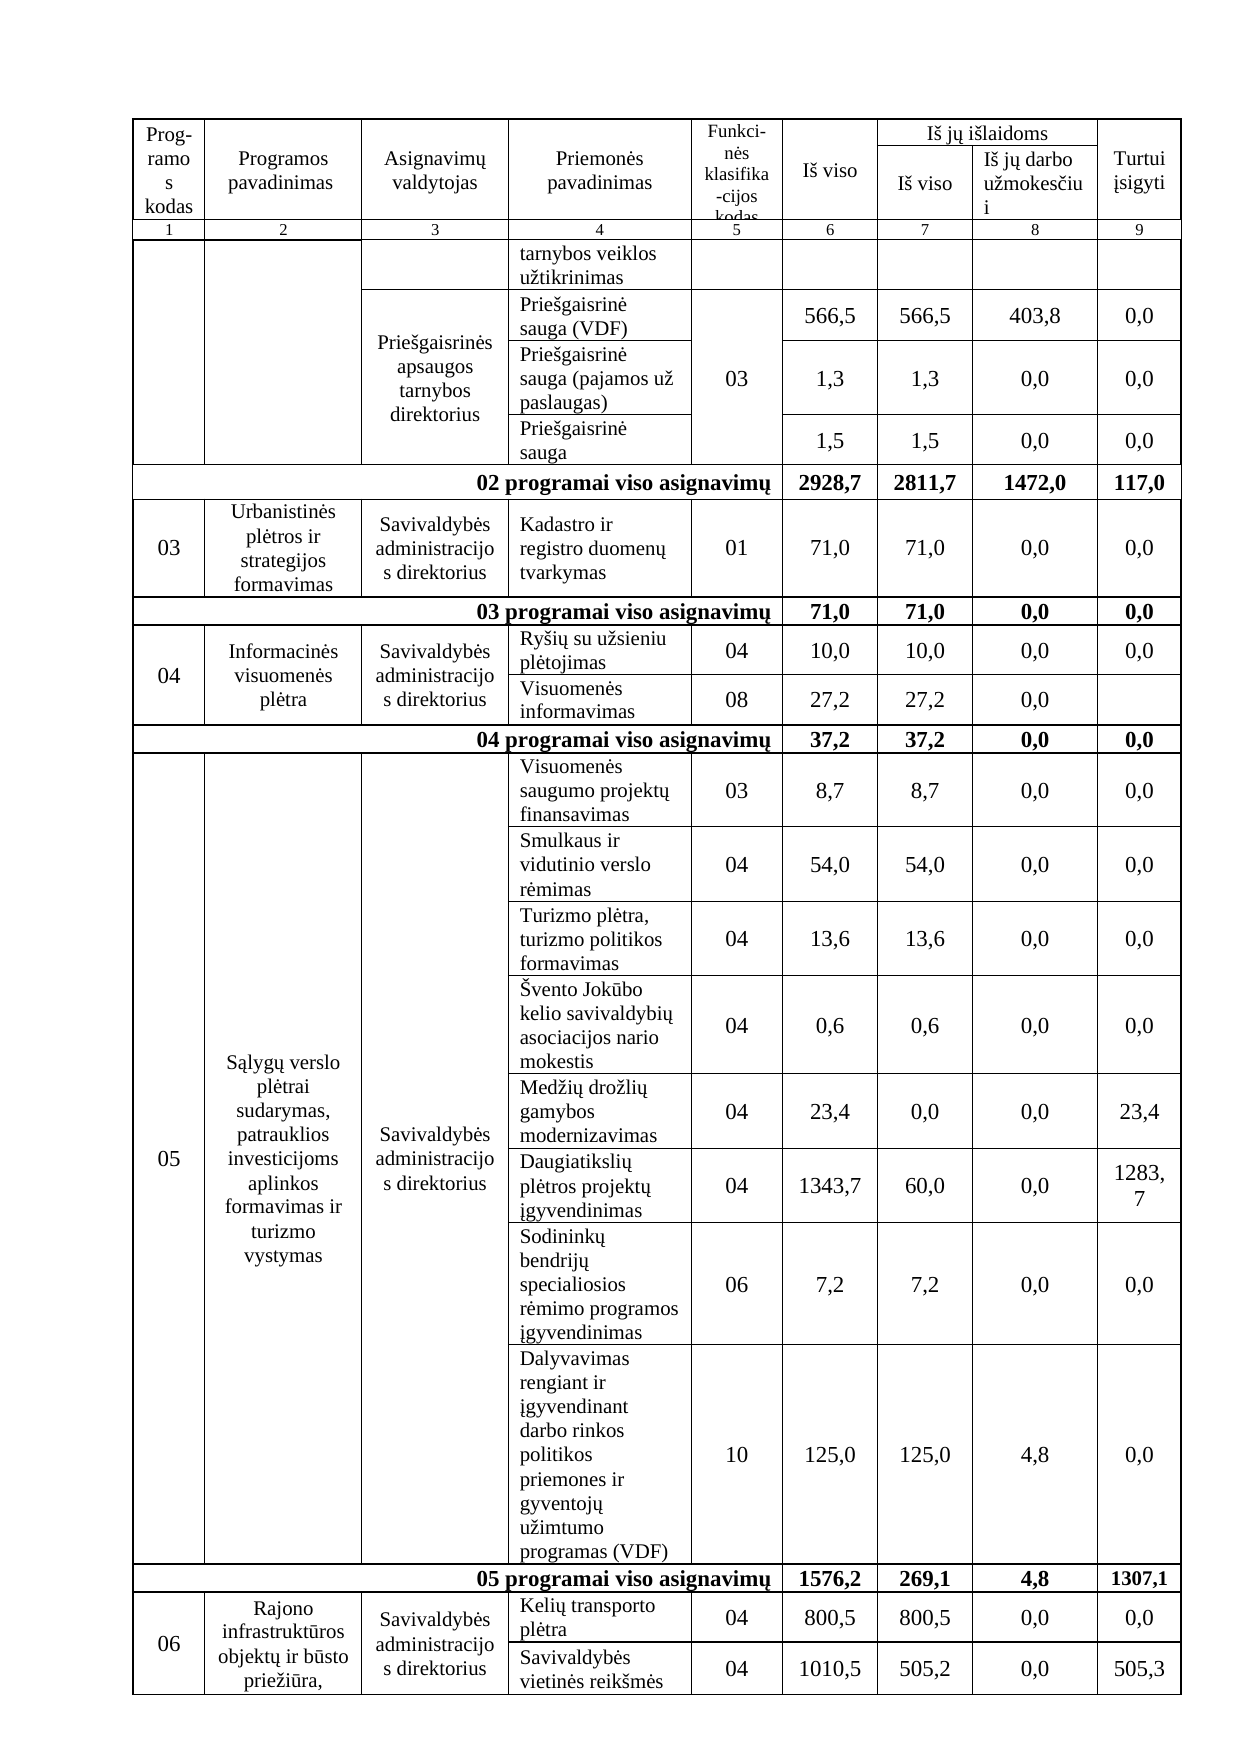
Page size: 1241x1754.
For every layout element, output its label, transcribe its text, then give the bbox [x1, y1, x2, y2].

table_cell 1,3 [783, 341, 877, 414]
table_cell 0,0 [973, 1149, 1097, 1222]
table_cell 0,0 [878, 1074, 972, 1147]
table_cell Savivaldybės administracijos direktorius [362, 1593, 508, 1694]
table_cell 04 programai viso asignavimų [134, 726, 782, 752]
table_header Asignavimų valdytojas [362, 120, 508, 219]
table_cell Priešgaisrinė sauga (pajamos už paslaugas) [509, 341, 691, 414]
table_cell 1,3 [878, 341, 972, 414]
table_cell 0,0 [973, 626, 1097, 674]
table_cell 800,5 [878, 1593, 972, 1641]
table_cell 0,0 [1098, 598, 1180, 624]
table_cell 0,0 [1098, 626, 1180, 674]
table_cell 02 programai viso asignavimų [133, 465, 782, 498]
table_cell Daugiatikslių plėtros projektų įgyvendinimas [509, 1149, 691, 1222]
table_cell 0,6 [783, 976, 877, 1073]
table_cell 04 [692, 1593, 782, 1641]
table_cell 1 [133, 220, 204, 239]
table_cell 1472,0 [973, 465, 1097, 498]
table_cell 13,6 [878, 902, 972, 975]
table_cell [1098, 675, 1180, 723]
table_cell 05 [134, 754, 204, 1563]
table_cell [783, 240, 877, 289]
table_cell Savivaldybės administracijos direktorius [362, 500, 508, 596]
table_cell 566,5 [878, 290, 972, 339]
table_cell Savivaldybės administracijos direktorius [362, 626, 508, 723]
table_cell 0,0 [973, 675, 1097, 723]
table_cell 1576,2 [783, 1565, 877, 1591]
table_cell 0,0 [1098, 1223, 1180, 1344]
table_cell Smulkaus ir vidutinio verslo rėmimas [509, 827, 691, 901]
table_cell [1098, 240, 1180, 289]
table_cell 71,0 [878, 598, 972, 624]
table_cell 0,0 [973, 827, 1097, 901]
table_cell 2 [205, 220, 361, 239]
table_cell 1283,7 [1098, 1149, 1180, 1222]
table_cell Turizmo plėtra, turizmo politikos formavimas [509, 902, 691, 975]
table_cell 04 [692, 1643, 782, 1694]
table_cell 04 [692, 976, 782, 1073]
table_cell 27,2 [878, 675, 972, 723]
table_cell Savivaldybės administracijos direktorius [362, 754, 508, 1563]
table_cell Priešgaisrinė sauga (VDF) [509, 290, 691, 339]
table_cell 0,6 [878, 976, 972, 1073]
table_cell 71,0 [878, 500, 972, 596]
table_cell [692, 240, 782, 289]
table_header Funkci-nės klasifika-cijos kodas [692, 120, 782, 219]
table_cell 269,1 [878, 1565, 972, 1591]
table_cell 8,7 [783, 754, 877, 826]
table_cell 10,0 [878, 626, 972, 674]
table_cell 08 [692, 675, 782, 723]
table_cell 403,8 [973, 290, 1097, 339]
table_cell Iš jų darbo užmokesčiui [973, 146, 1097, 219]
table_cell 04 [134, 626, 204, 723]
table_cell 37,2 [878, 726, 972, 752]
table_cell 10,0 [783, 626, 877, 674]
table_cell 7,2 [878, 1223, 972, 1344]
table_cell 8 [973, 220, 1097, 239]
table_cell Kelių transporto plėtra [509, 1593, 691, 1641]
table_cell 125,0 [878, 1345, 972, 1563]
table_cell 04 [692, 827, 782, 901]
table_cell 0,0 [1098, 902, 1180, 975]
table_cell 37,2 [783, 726, 877, 752]
table_cell 0,0 [973, 754, 1097, 826]
table_cell 0,0 [1098, 341, 1180, 414]
table_cell 9 [1098, 220, 1181, 239]
table_cell [362, 240, 508, 289]
table_cell Švento Jokūbo kelio savivaldybių asociacijos nario mokestis [509, 976, 691, 1073]
table_cell 10 [692, 1345, 782, 1563]
table_header Iš jų išlaidoms [878, 120, 1097, 145]
table_cell 0,0 [1098, 1593, 1180, 1641]
table_cell 01 [692, 500, 782, 596]
table_cell 23,4 [1098, 1074, 1180, 1147]
table_header Priemonės pavadinimas [509, 120, 691, 219]
table_cell 0,0 [973, 1593, 1097, 1641]
table_cell tarnybos veiklos užtikrinimas [509, 240, 691, 289]
table_cell 0,0 [973, 500, 1097, 596]
table_cell Dalyvavimas rengiant ir įgyvendinant darbo rinkos politikos priemones ir gyventojų užimtumo programas (VDF) [509, 1345, 691, 1563]
table_cell 03 [134, 500, 204, 596]
table_cell 0,0 [1098, 976, 1180, 1073]
table_cell 1,5 [878, 415, 972, 464]
table_cell [878, 240, 972, 289]
table_cell 6 [783, 220, 877, 239]
table_cell 0,0 [1098, 500, 1180, 596]
table_cell 04 [692, 902, 782, 975]
table_cell 505,3 [1098, 1643, 1180, 1694]
table_header Turtui įsigyti [1098, 120, 1180, 219]
table_cell 505,2 [878, 1643, 972, 1694]
table_cell 8,7 [878, 754, 972, 826]
table_cell 13,6 [783, 902, 877, 975]
table_cell Informacinės visuomenės plėtra [205, 626, 361, 723]
table_cell 1307,1 [1098, 1565, 1180, 1591]
table_cell 125,0 [783, 1345, 877, 1563]
table_cell Rajono infrastruktūros objektų ir būsto priežiūra, [205, 1593, 361, 1694]
table_cell Sąlygų verslo plėtrai sudarymas, patrauklios investicijoms aplinkos formavimas ir turizmo vystymas [205, 754, 361, 1563]
table_cell 06 [692, 1223, 782, 1344]
table_cell 54,0 [783, 827, 877, 901]
table_cell 71,0 [783, 500, 877, 596]
table_cell [973, 240, 1097, 289]
table_cell 23,4 [783, 1074, 877, 1147]
table_cell 0,0 [973, 902, 1097, 975]
table_cell 03 [692, 754, 782, 826]
table_cell 7,2 [783, 1223, 877, 1344]
table_cell 2811,7 [878, 465, 972, 498]
table_cell 04 [692, 1149, 782, 1222]
table_cell Iš viso [878, 146, 972, 219]
table_cell 04 [692, 1074, 782, 1147]
table_cell 0,0 [973, 341, 1097, 414]
table_cell 566,5 [783, 290, 877, 339]
table_cell 0,0 [973, 726, 1097, 752]
table_cell 0,0 [1098, 726, 1180, 752]
table_cell 3 [362, 220, 508, 239]
table_cell 0,0 [973, 976, 1097, 1073]
table_cell 0,0 [1098, 827, 1180, 901]
table_cell Urbanistinės plėtros ir strategijos formavimas [205, 500, 361, 596]
table_cell 0,0 [973, 1223, 1097, 1344]
table_cell 1343,7 [783, 1149, 877, 1222]
table_cell 0,0 [1098, 754, 1180, 826]
table_cell Medžių drožlių gamybos modernizavimas [509, 1074, 691, 1147]
table_cell 117,0 [1098, 465, 1181, 498]
table_cell 2928,7 [783, 465, 877, 498]
table_cell 27,2 [783, 675, 877, 723]
table_cell 4,8 [973, 1565, 1097, 1591]
table_cell 71,0 [783, 598, 877, 624]
table_cell 800,5 [783, 1593, 877, 1641]
table_cell 1,5 [783, 415, 877, 464]
table_cell Visuomenės saugumo projektų finansavimas [509, 754, 691, 826]
table_cell 03 [692, 290, 782, 464]
table_cell 5 [692, 220, 782, 239]
table_cell 7 [878, 220, 972, 239]
table_cell 03 programai viso asignavimų [134, 598, 782, 624]
table_cell 60,0 [878, 1149, 972, 1222]
table_cell 06 [134, 1593, 204, 1694]
table_cell 0,0 [973, 598, 1097, 624]
table_cell 54,0 [878, 827, 972, 901]
table_cell Priešgaisrinės apsaugos tarnybos direktorius [362, 290, 508, 464]
table_cell 0,0 [973, 415, 1097, 464]
table_cell [205, 241, 361, 464]
table_cell Savivaldybės vietinės reikšmės [509, 1643, 691, 1694]
table_cell 4,8 [973, 1345, 1097, 1563]
table_cell 4 [509, 220, 691, 239]
table_cell Ryšių su užsieniu plėtojimas [509, 626, 691, 674]
table_cell 0,0 [1098, 415, 1180, 464]
table_cell 0,0 [973, 1643, 1097, 1694]
table_cell 0,0 [973, 1074, 1097, 1147]
table_header Programos pavadinimas [205, 120, 361, 219]
table_cell 04 [692, 626, 782, 674]
table_cell Visuomenės informavimas [509, 675, 691, 723]
table_header Prog-ramos kodas [134, 120, 204, 219]
table_cell [134, 241, 204, 464]
table_cell Priešgaisrinė sauga [509, 415, 691, 464]
table_cell 0,0 [1098, 1345, 1180, 1563]
table_header Iš viso [783, 120, 877, 219]
table_cell 1010,5 [783, 1643, 877, 1694]
table_cell Sodininkų bendrijų specialiosios rėmimo programos įgyvendinimas [509, 1223, 691, 1344]
table_cell 05 programai viso asignavimų [134, 1565, 782, 1591]
table_cell 0,0 [1098, 290, 1180, 339]
table_cell Kadastro ir registro duomenų tvarkymas [509, 500, 691, 596]
